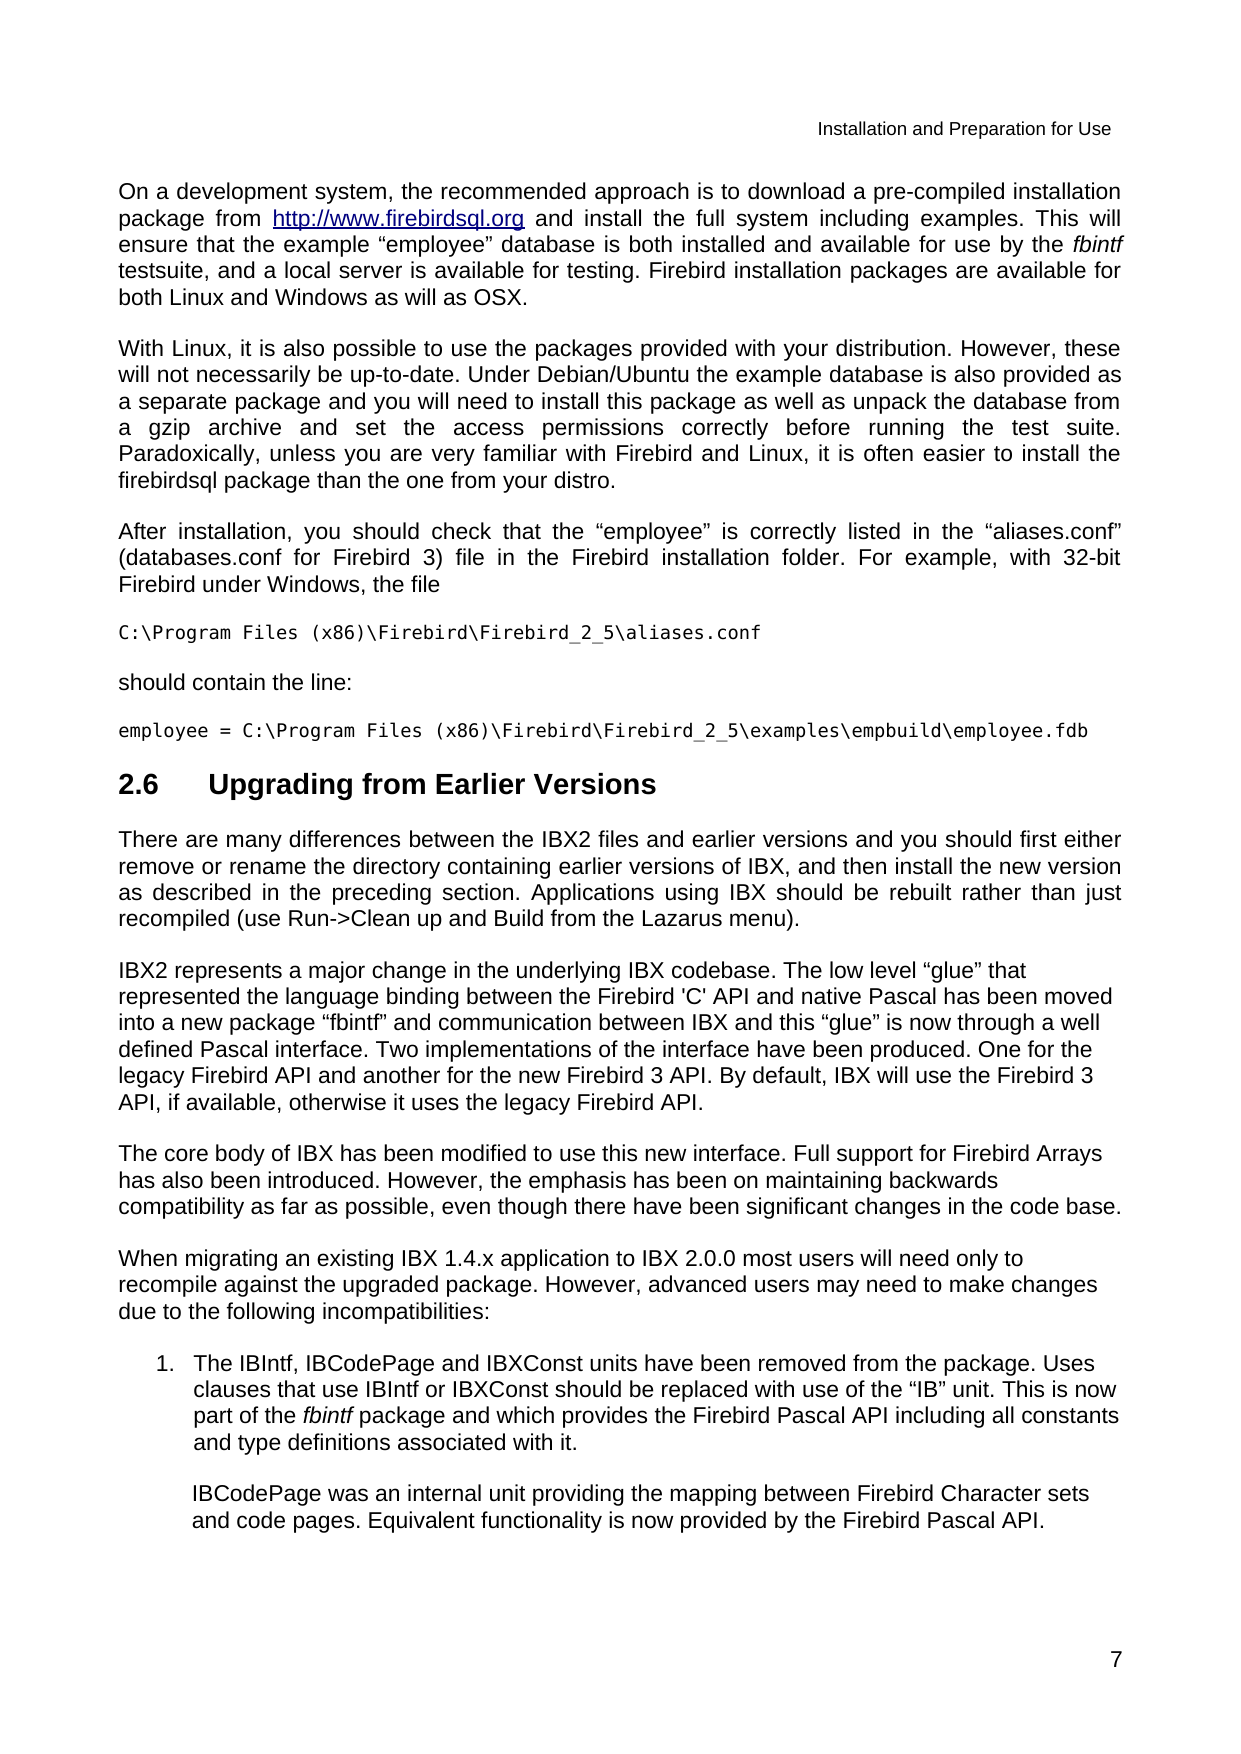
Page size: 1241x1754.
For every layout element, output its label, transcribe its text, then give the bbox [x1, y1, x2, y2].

text After installation, you should check that the “employee” is correctly listed in the “aliases.conf” (databases.conf for Firebird 3) file in the Firebird installation folder. For example, with 32-bit Firebird under Windows, the file [118, 518, 1122, 597]
text On a development system, the recommended approach is to download a pre-compiled installation package from http://www.firebirdsql.org and install the full system including examples. This will ensure that the example “employee” database is both installed and available for use by the fbintf testsuite, and a local server is available for testing. Firebird installation packages are available for both Linux and Windows as will as OSX. [118, 178, 1122, 310]
subtitle Upgrading from Earlier Versions [118, 767, 1122, 801]
text employee = C:\Program Files (x86)\Firebird\Firebird_2_5\examples\empbuild\employee.fdb [118, 720, 1122, 742]
list The IBIntf, IBCodePage and IBXConst units have been removed from the package. Uses clauses that use IBIntf or IBXConst should be replaced with use of the “IB” unit. This is now part of the fbintf package and which provides the Firebird Pascal API including all constants and type definitions associated with it. [156, 1349, 1122, 1455]
text should contain the line: [118, 669, 1122, 695]
text IBX2 represents a major change in the underlying IBX codebase. The low level “glue” that represented the language binding between the Firebird 'C' API and native Pascal has been moved into a new package “fbintf” and communication between IBX and this “glue” is now through a well defined Pascal interface. Two implementations of the interface have been produced. One for the legacy Firebird API and another for the new Firebird 3 API. By default, IBX will use the Firebird 3 API, if available, otherwise it uses the legacy Firebird API. [118, 957, 1122, 1115]
text When migrating an existing IBX 1.4.x application to IBX 2.0.0 most users will need only to recompile against the upgraded package. However, advanced users may need to make changes due to the following incompatibilities: [118, 1245, 1122, 1324]
text There are many differences between the IBX2 files and earlier versions and you should first either remove or rename the directory containing earlier versions of IBX, and then install the new version as described in the preceding section. Applications using IBX should be rebuilt rather than just recompiled (use Run->Clean up and Build from the Lazarus menu). [118, 826, 1122, 932]
text IBCodePage was an internal unit providing the mapping between Firebird Character sets and code pages. Equivalent functionality is now provided by the Firebird Pascal API. [192, 1480, 1122, 1533]
text With Linux, it is also possible to use the packages provided with your distribution. However, these will not necessarily be up-to-date. Under Debian/Ubuntu the example database is also provided as a separate package and you will need to install this package as well as unpack the database from a gzip archive and set the access permissions correctly before running the test suite. Paradoxically, unless you are very familiar with Firebird and Linux, it is often easier to install the firebirdsql package than the one from your distro. [118, 335, 1122, 493]
text C:\Program Files (x86)\Firebird\Firebird_2_5\aliases.conf [118, 622, 1122, 644]
text The core body of IBX has been modified to use this new interface. Full support for Firebird Arrays has also been introduced. However, the emphasis has been on maintaining backwards compatibility as far as possible, even though there have been significant changes in the code base. [118, 1140, 1122, 1219]
